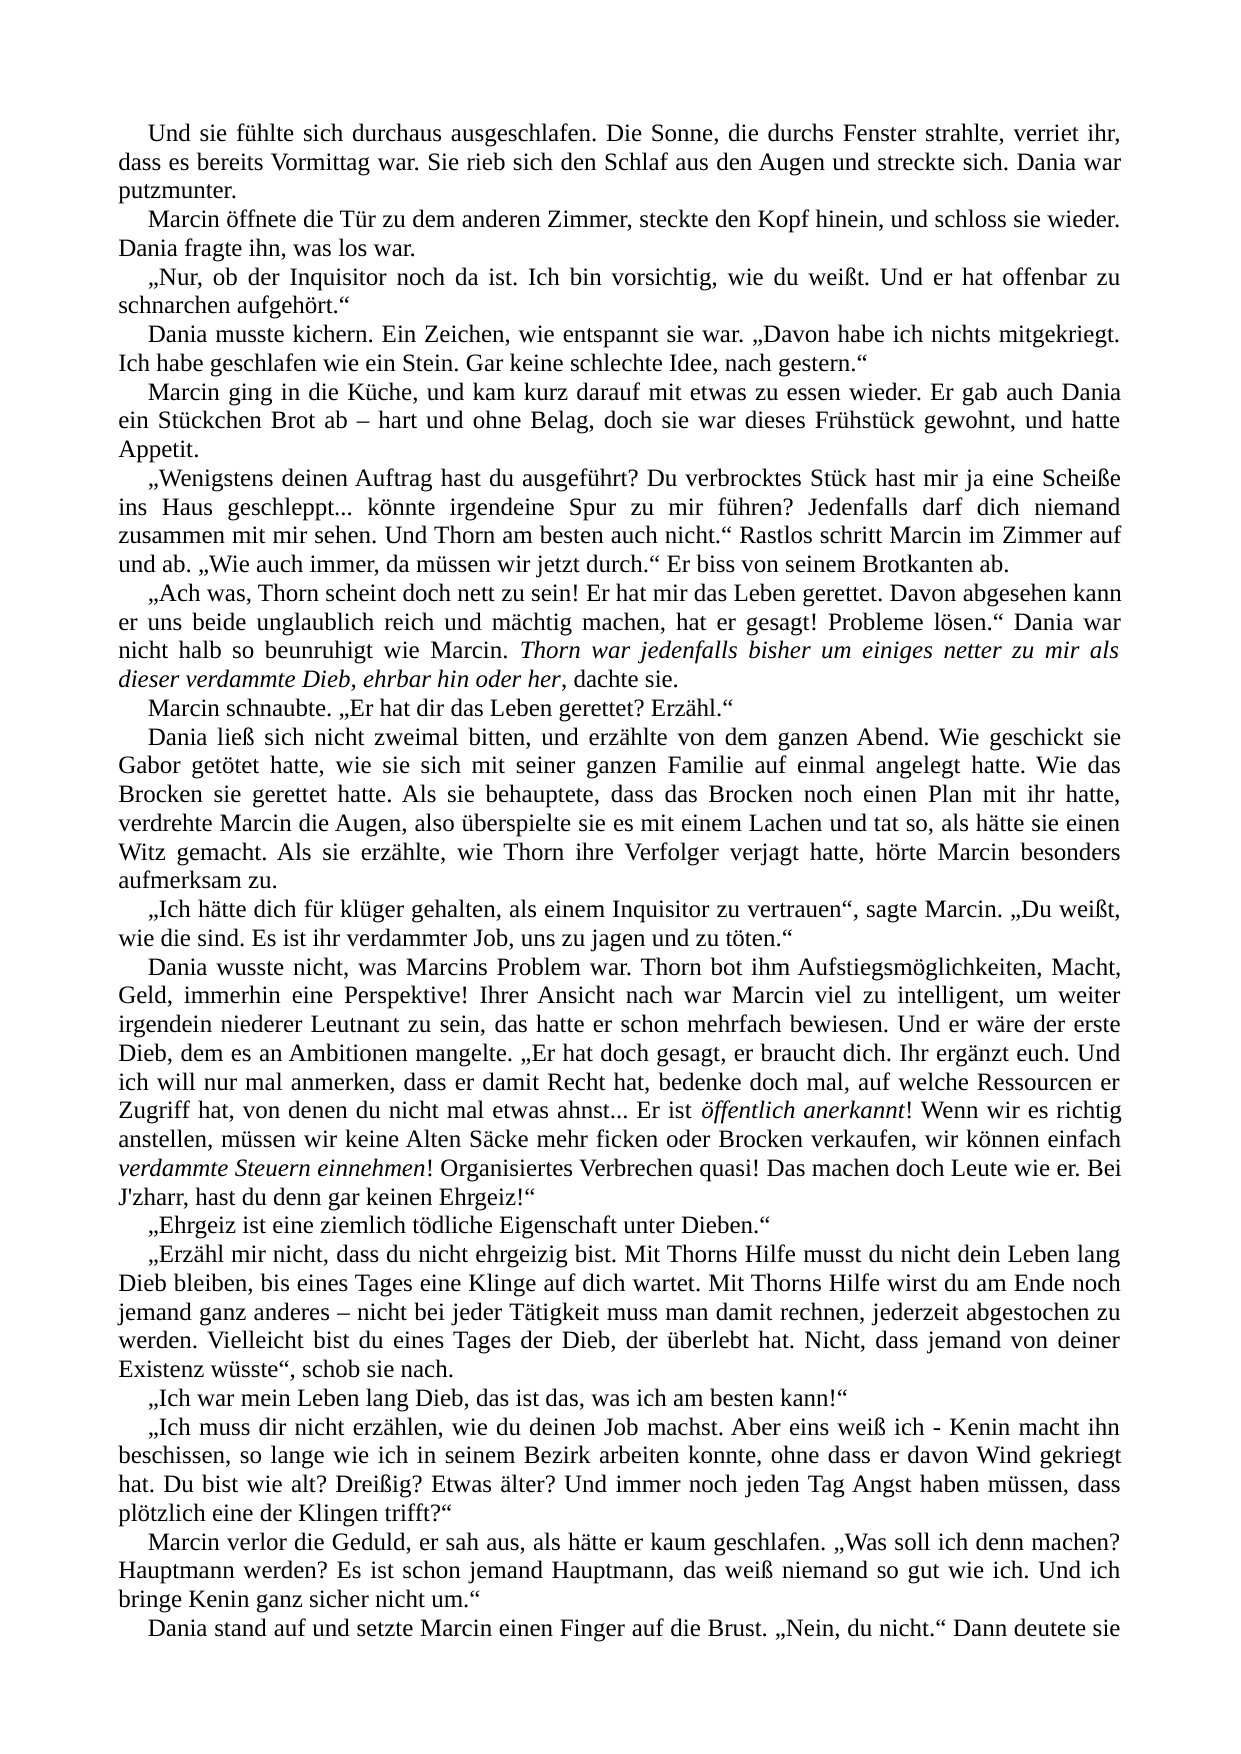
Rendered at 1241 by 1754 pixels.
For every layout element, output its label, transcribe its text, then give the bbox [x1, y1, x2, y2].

text „Ich war mein Leben lang Dieb, das ist das, was ich am besten kann!“ [118, 1383, 1122, 1412]
text „Ehrgeiz ist eine ziemlich tödliche Eigenschaft unter Dieben.“ [118, 1211, 1122, 1239]
text „Erzähl mir nicht, dass du nicht ehrgeizig bist. Mit Thorns Hilfe musst du nicht dein Leben lang Dieb bleiben, bis eines Tages eine Klinge auf dich wartet. Mit Thorns Hilfe wirst du am Ende noch jemand ganz anderes – nicht bei jeder Tätigkeit muss man damit rechnen, jederzeit abgestochen zu werden. Vielleicht bist du eines Tages der Dieb, der überlebt hat. Nicht, dass jemand von deiner Existenz wüsste“, schob sie nach. [118, 1239, 1122, 1383]
text „Ich hätte dich für klüger gehalten, als einem Inquisitor zu vertrauen“, sagte Marcin. „Du weißt, wie die sind. Es ist ihr verdammter Job, uns zu jagen und zu töten.“ [118, 894, 1122, 952]
text Dania wusste nicht, was Marcins Problem war. Thorn bot ihm Aufstiegsmöglichkeiten, Macht, Geld, immerhin eine Perspektive! Ihrer Ansicht nach war Marcin viel zu intelligent, um weiter irgendein niederer Leutnant zu sein, das hatte er schon mehrfach bewiesen. Und er wäre der erste Dieb, dem es an Ambitionen mangelte. „Er hat doch gesagt, er braucht dich. Ihr ergänzt euch. Und ich will nur mal anmerken, dass er damit Recht hat, bedenke doch mal, auf welche Ressourcen er Zugriff hat, von denen du nicht mal etwas ahnst... Er ist öffentlich anerkannt! Wenn wir es richtig anstellen, müssen wir keine Alten Säcke mehr ficken oder Brocken verkaufen, wir können einfach verdammte Steuern einnehmen! Organisiertes Verbrechen quasi! Das machen doch Leute wie er. Bei J'zharr, hast du denn gar keinen Ehrgeiz!“ [118, 952, 1122, 1211]
text Dania musste kichern. Ein Zeichen, wie entspannt sie war. „Davon habe ich nichts mitgekriegt. Ich habe geschlafen wie ein Stein. Gar keine schlechte Idee, nach gestern.“ [118, 319, 1122, 377]
text „Wenigstens deinen Auftrag hast du ausgeführt? Du verbrocktes Stück hast mir ja eine Scheiße ins Haus geschleppt... könnte irgendeine Spur zu mir führen? Jedenfalls darf dich niemand zusammen mit mir sehen. Und Thorn am besten auch nicht.“ Rastlos schritt Marcin im Zimmer auf und ab. „Wie auch immer, da müssen wir jetzt durch.“ Er biss von seinem Brotkanten ab. [118, 463, 1122, 578]
text Marcin ging in die Küche, und kam kurz darauf mit etwas zu essen wieder. Er gab auch Dania ein Stückchen Brot ab – hart und ohne Belag, doch sie war dieses Frühstück gewohnt, und hatte Appetit. [118, 377, 1122, 463]
text Dania ließ sich nicht zweimal bitten, und erzählte von dem ganzen Abend. Wie geschickt sie Gabor getötet hatte, wie sie sich mit seiner ganzen Familie auf einmal angelegt hatte. Wie das Brocken sie gerettet hatte. Als sie behauptete, dass das Brocken noch einen Plan mit ihr hatte, verdrehte Marcin die Augen, also überspielte sie es mit einem Lachen und tat so, als hätte sie einen Witz gemacht. Als sie erzählte, wie Thorn ihre Verfolger verjagt hatte, hörte Marcin besonders aufmerksam zu. [118, 722, 1122, 894]
text Dania stand auf und setzte Marcin einen Finger auf die Brust. „Nein, du nicht.“ Dann deutete sie [118, 1613, 1122, 1642]
text Marcin schnaubte. „Er hat dir das Leben gerettet? Erzähl.“ [118, 693, 1122, 722]
text „Nur, ob der Inquisitor noch da ist. Ich bin vorsichtig, wie du weißt. Und er hat offenbar zu schnarchen aufgehört.“ [118, 262, 1122, 319]
text Marcin verlor die Geduld, er sah aus, als hätte er kaum geschlafen. „Was soll ich denn machen? Hauptmann werden? Es ist schon jemand Hauptmann, das weiß niemand so gut wie ich. Und ich bringe Kenin ganz sicher nicht um.“ [118, 1527, 1122, 1613]
text Und sie fühlte sich durchaus ausgeschlafen. Die Sonne, die durchs Fenster strahlte, verriet ihr, dass es bereits Vormittag war. Sie rieb sich den Schlaf aus den Augen und streckte sich. Dania war putzmunter. [118, 118, 1122, 204]
text Marcin öffnete die Tür zu dem anderen Zimmer, steckte den Kopf hinein, und schloss sie wieder. Dania fragte ihn, was los war. [118, 204, 1122, 262]
text „Ich muss dir nicht erzählen, wie du deinen Job machst. Aber eins weiß ich - Kenin macht ihn beschissen, so lange wie ich in seinem Bezirk arbeiten konnte, ohne dass er davon Wind gekriegt hat. Du bist wie alt? Dreißig? Etwas älter? Und immer noch jeden Tag Angst haben müssen, dass plötzlich eine der Klingen trifft?“ [118, 1412, 1122, 1527]
text „Ach was, Thorn scheint doch nett zu sein! Er hat mir das Leben gerettet. Davon abgesehen kann er uns beide unglaublich reich und mächtig machen, hat er gesagt! Probleme lösen.“ Dania war nicht halb so beunruhigt wie Marcin. Thorn war jedenfalls bisher um einiges netter zu mir als dieser verdammte Dieb, ehrbar hin oder her, dachte sie. [118, 578, 1122, 693]
